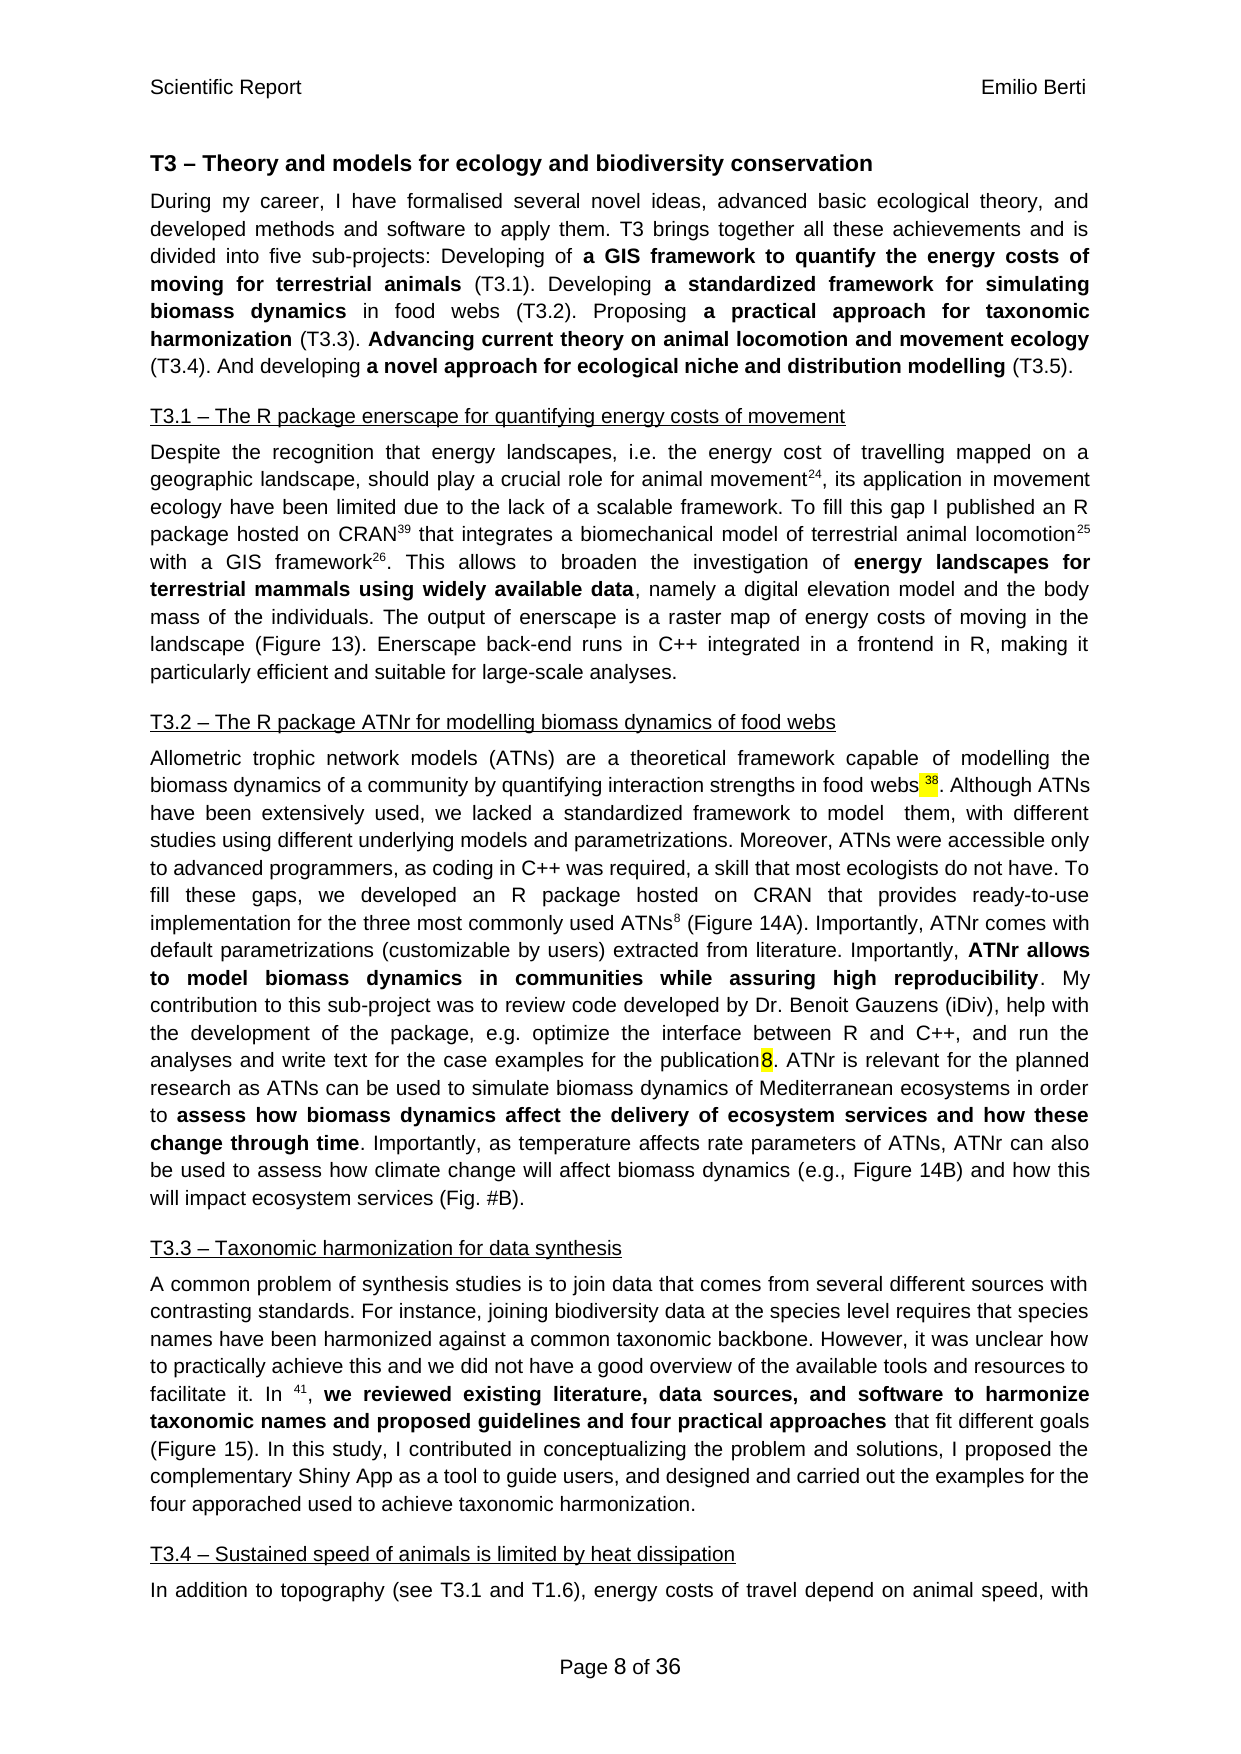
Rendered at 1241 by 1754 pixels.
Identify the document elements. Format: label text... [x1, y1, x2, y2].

text A common problem of synthesis studies is to join data that comes from several different sources with contrasting standards. For instance, joining biodiversity data at the species level requires that species names have been harmonized against a common taxonomic backbone. However, it was unclear how to practically achieve this and we did not have a good overview of the available tools and resources to facilitate it. In 41, we reviewed existing literature, data sources, and software to harmonize taxonomic names and proposed guidelines and four practical approaches that fit different goals (Figure 15). In this study, I contributed in conceptualizing the problem and solutions, I proposed the complementary Shiny App as a tool to guide users, and designed and carried out the examples for the four apporached used to achieve taxonomic harmonization. [150, 1272, 1090, 1516]
subtitle T3.3 – Taxonomic harmonization for data synthesis [150, 1236, 1090, 1260]
subtitle T3.4 – Sustained speed of animals is limited by heat dissipation [150, 1542, 1090, 1566]
subtitle T3 – Theory and models for ecology and biodiversity conservation [150, 150, 1090, 176]
text In addition to topography (see T3.1 and T1.6), energy costs of travel depend on animal speed, with [150, 1578, 1090, 1602]
subtitle T3.1 – The R package enerscape for quantifying energy costs of movement [150, 404, 1090, 428]
text During my career, I have formalised several novel ideas, advanced basic ecological theory, and developed methods and software to apply them. T3 brings together all these achievements and is divided into five sub-projects: Developing of a GIS framework to quantify the energy costs of moving for terrestrial animals (T3.1). Developing a standardized framework for simulating biomass dynamics in food webs (T3.2). Proposing a practical approach for taxonomic harmonization (T3.3). Advancing current theory on animal locomotion and movement ecology (T3.4). And developing a novel approach for ecological niche and distribution modelling (T3.5). [150, 189, 1090, 378]
text Allometric trophic network models (ATNs) are a theoretical framework capable of modelling the biomass dynamics of a community by quantifying interaction strengths in food webs 38. Although ATNs have been extensively used, we lacked a standardized framework to model them, with different studies using different underlying models and parametrizations. Moreover, ATNs were accessible only to advanced programmers, as coding in C++ was required, a skill that most ecologists do not have. To fill these gaps, we developed an R package hosted on CRAN that provides ready-to-use implementation for the three most commonly used ATNs8 (Figure 14A). Importantly, ATNr comes with default parametrizations (customizable by users) extracted from literature. Importantly, ATNr allows to model biomass dynamics in communities while assuring high reproducibility. My contribution to this sub-project was to review code developed by Dr. Benoit Gauzens (iDiv), help with the development of the package, e.g. optimize the interface between R and C++, and run the analyses and write text for the case examples for the publication8. ATNr is relevant for the planned research as ATNs can be used to simulate biomass dynamics of Mediterranean ecosystems in order to assess how biomass dynamics affect the delivery of ecosystem services and how these change through time. Importantly, as temperature affects rate parameters of ATNs, ATNr can also be used to assess how climate change will affect biomass dynamics (e.g., Figure 14B) and how this will impact ecosystem services (Fig. #B). [150, 746, 1090, 1210]
subtitle T3.2 – The R package ATNr for modelling biomass dynamics of food webs [150, 710, 1090, 734]
text Despite the recognition that energy landscapes, i.e. the energy cost of travelling mapped on a geographic landscape, should play a crucial role for animal movement24, its application in movement ecology have been limited due to the lack of a scalable framework. To fill this gap I published an R package hosted on CRAN39 that integrates a biomechanical model of terrestrial animal locomotion25 with a GIS framework26. This allows to broaden the investigation of energy landscapes for terrestrial mammals using widely available data, namely a digital elevation model and the body mass of the individuals. The output of enerscape is a raster map of energy costs of moving in the landscape (Figure 13). Enerscape back-end runs in C++ integrated in a frontend in R, making it particularly efficient and suitable for large-scale analyses. [150, 440, 1090, 684]
